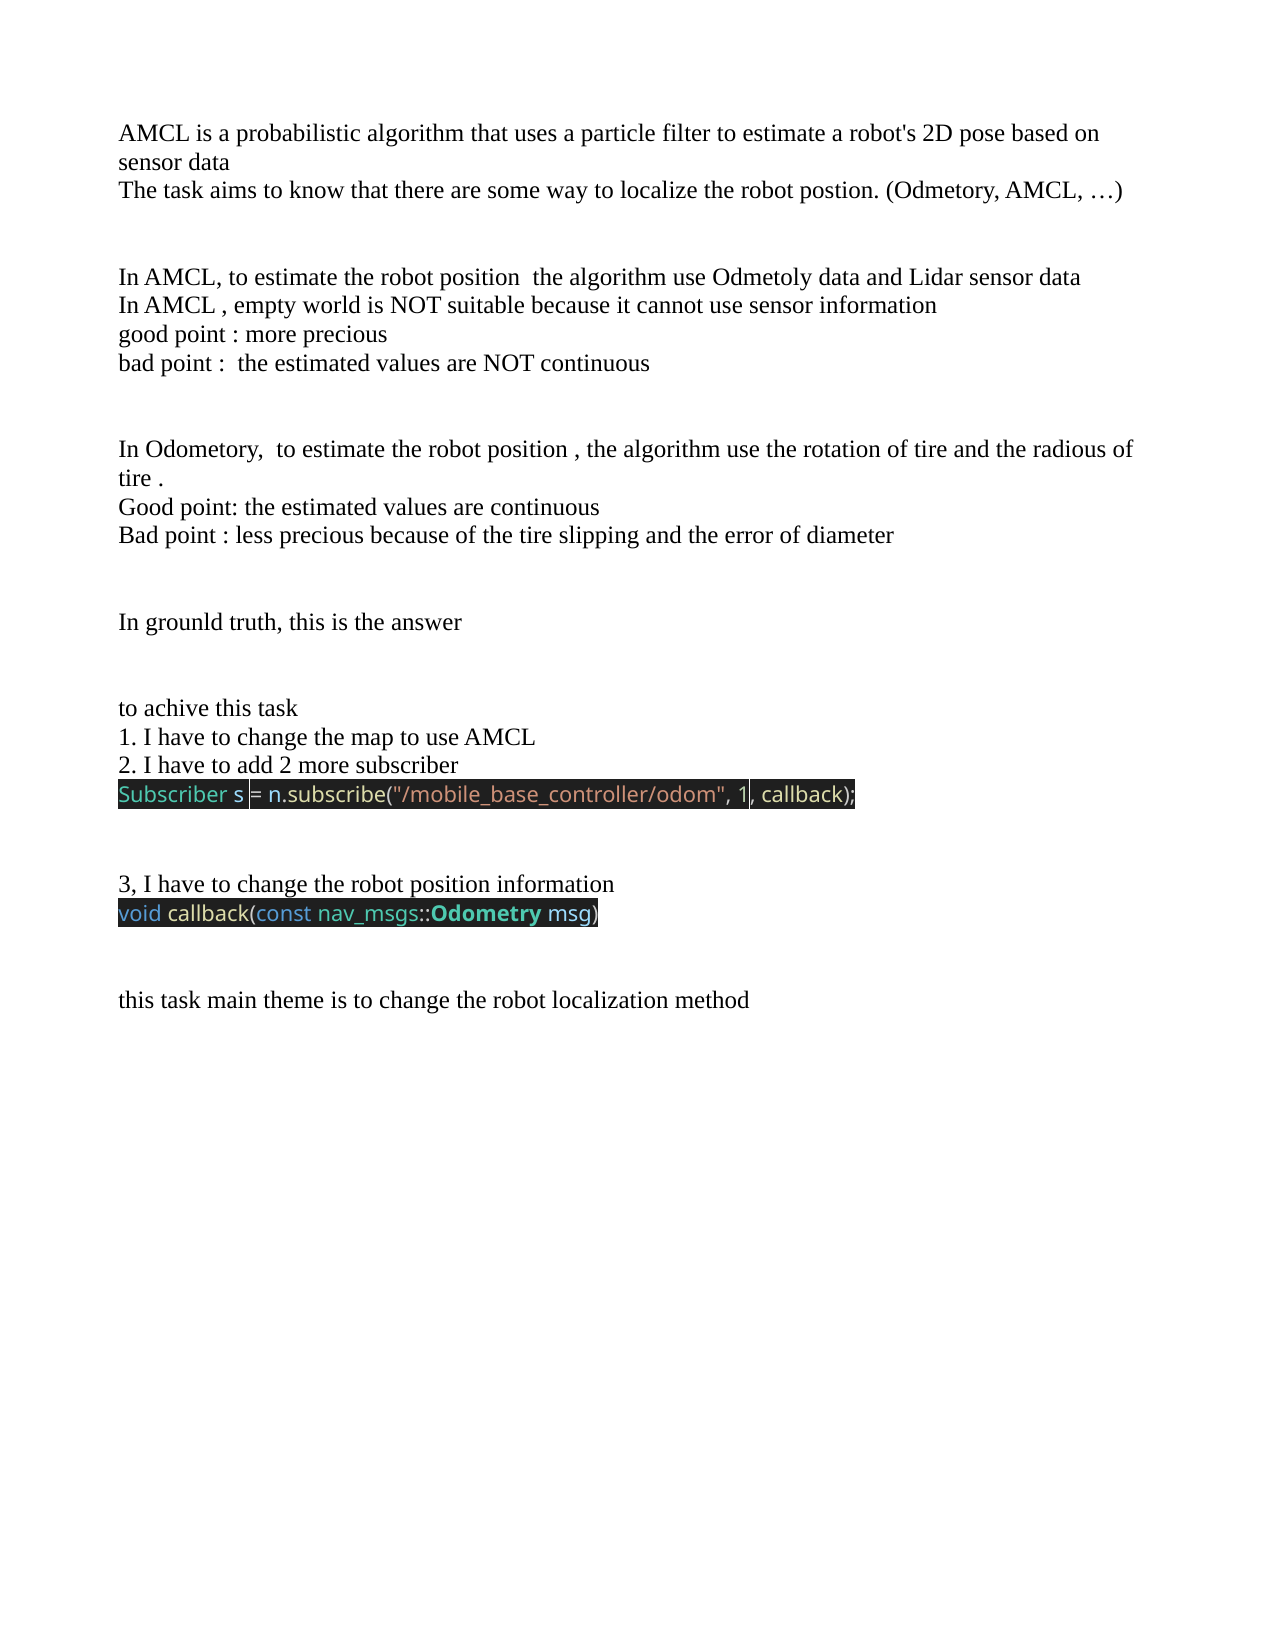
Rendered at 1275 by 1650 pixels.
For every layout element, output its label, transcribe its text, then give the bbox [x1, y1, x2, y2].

text 2. I have to add 2 more subscriber [118, 751, 1157, 779]
text 1. I have to change the map to use AMCL [118, 722, 1157, 751]
text good point : more precious [118, 319, 1157, 348]
text void callback(const nav_msgs::Odometry msg) [118, 897, 1157, 927]
text 3, I have to change the robot position information [118, 869, 1157, 897]
text bad point : the estimated values are NOT continuous [118, 348, 1157, 377]
text this task main theme is to change the robot localization method [118, 985, 1157, 1013]
text Bad point : less precious because of the tire slipping and the error of diameter [118, 521, 1157, 549]
text Subscriber s = n.subscribe("/mobile_base_controller/odom", 1, callback); [118, 779, 1157, 809]
text In grounld truth, this is the answer [118, 607, 1157, 636]
text In AMCL, to estimate the robot position the algorithm use Odmetoly data and Lidar sensor data [118, 262, 1157, 291]
text to achive this task [118, 693, 1157, 722]
text AMCL is a probabilistic algorithm that uses a particle filter to estimate a robot's 2D pose based on sensor data [118, 118, 1157, 176]
text The task aims to know that there are some way to localize the robot postion. (Odmetory, AMCL, …) [118, 176, 1157, 204]
text Good point: the estimated values are continuous [118, 492, 1157, 521]
text In AMCL , empty world is NOT suitable because it cannot use sensor information [118, 291, 1157, 319]
text In Odometory, to estimate the robot position , the algorithm use the rotation of tire and the radious of tire . [118, 434, 1157, 492]
